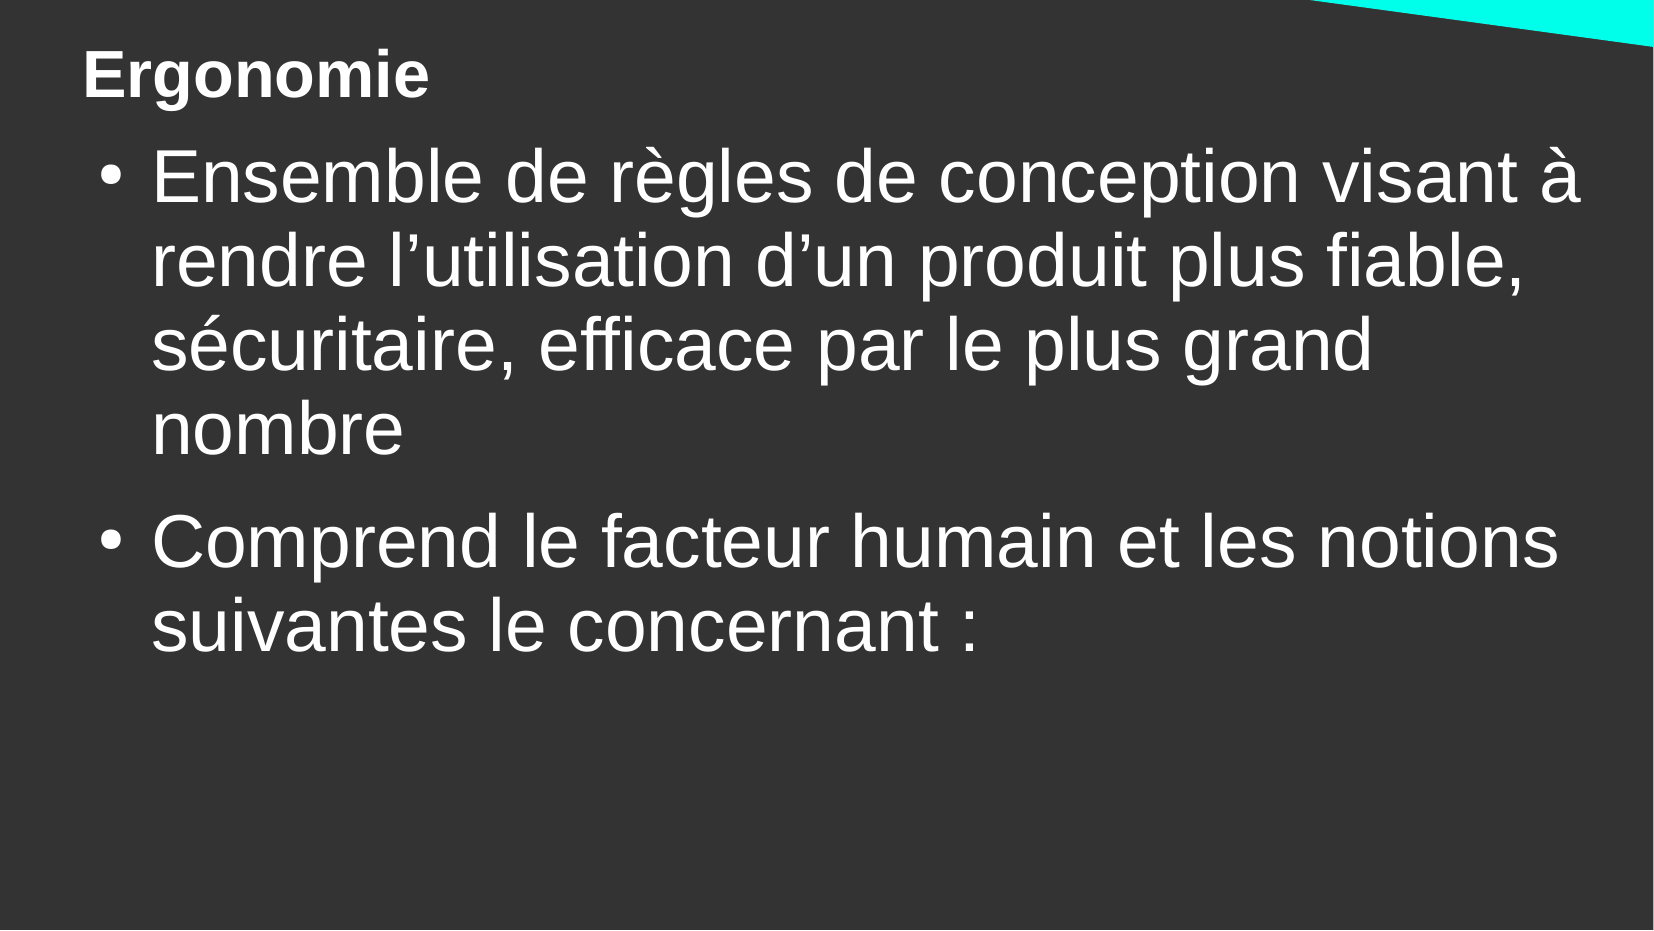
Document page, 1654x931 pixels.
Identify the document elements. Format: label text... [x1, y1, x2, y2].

title Ergonomie [82, 37, 1571, 114]
text_box [1309, 0, 1654, 48]
list Ensemble de règles de conception visant à rendre l’utilisation d’un produit plus fiable, sécuritaire, efficace par le plus grand nombre Comprend le facteur humain et les notions suivantes le concernant : [80, 134, 1620, 803]
